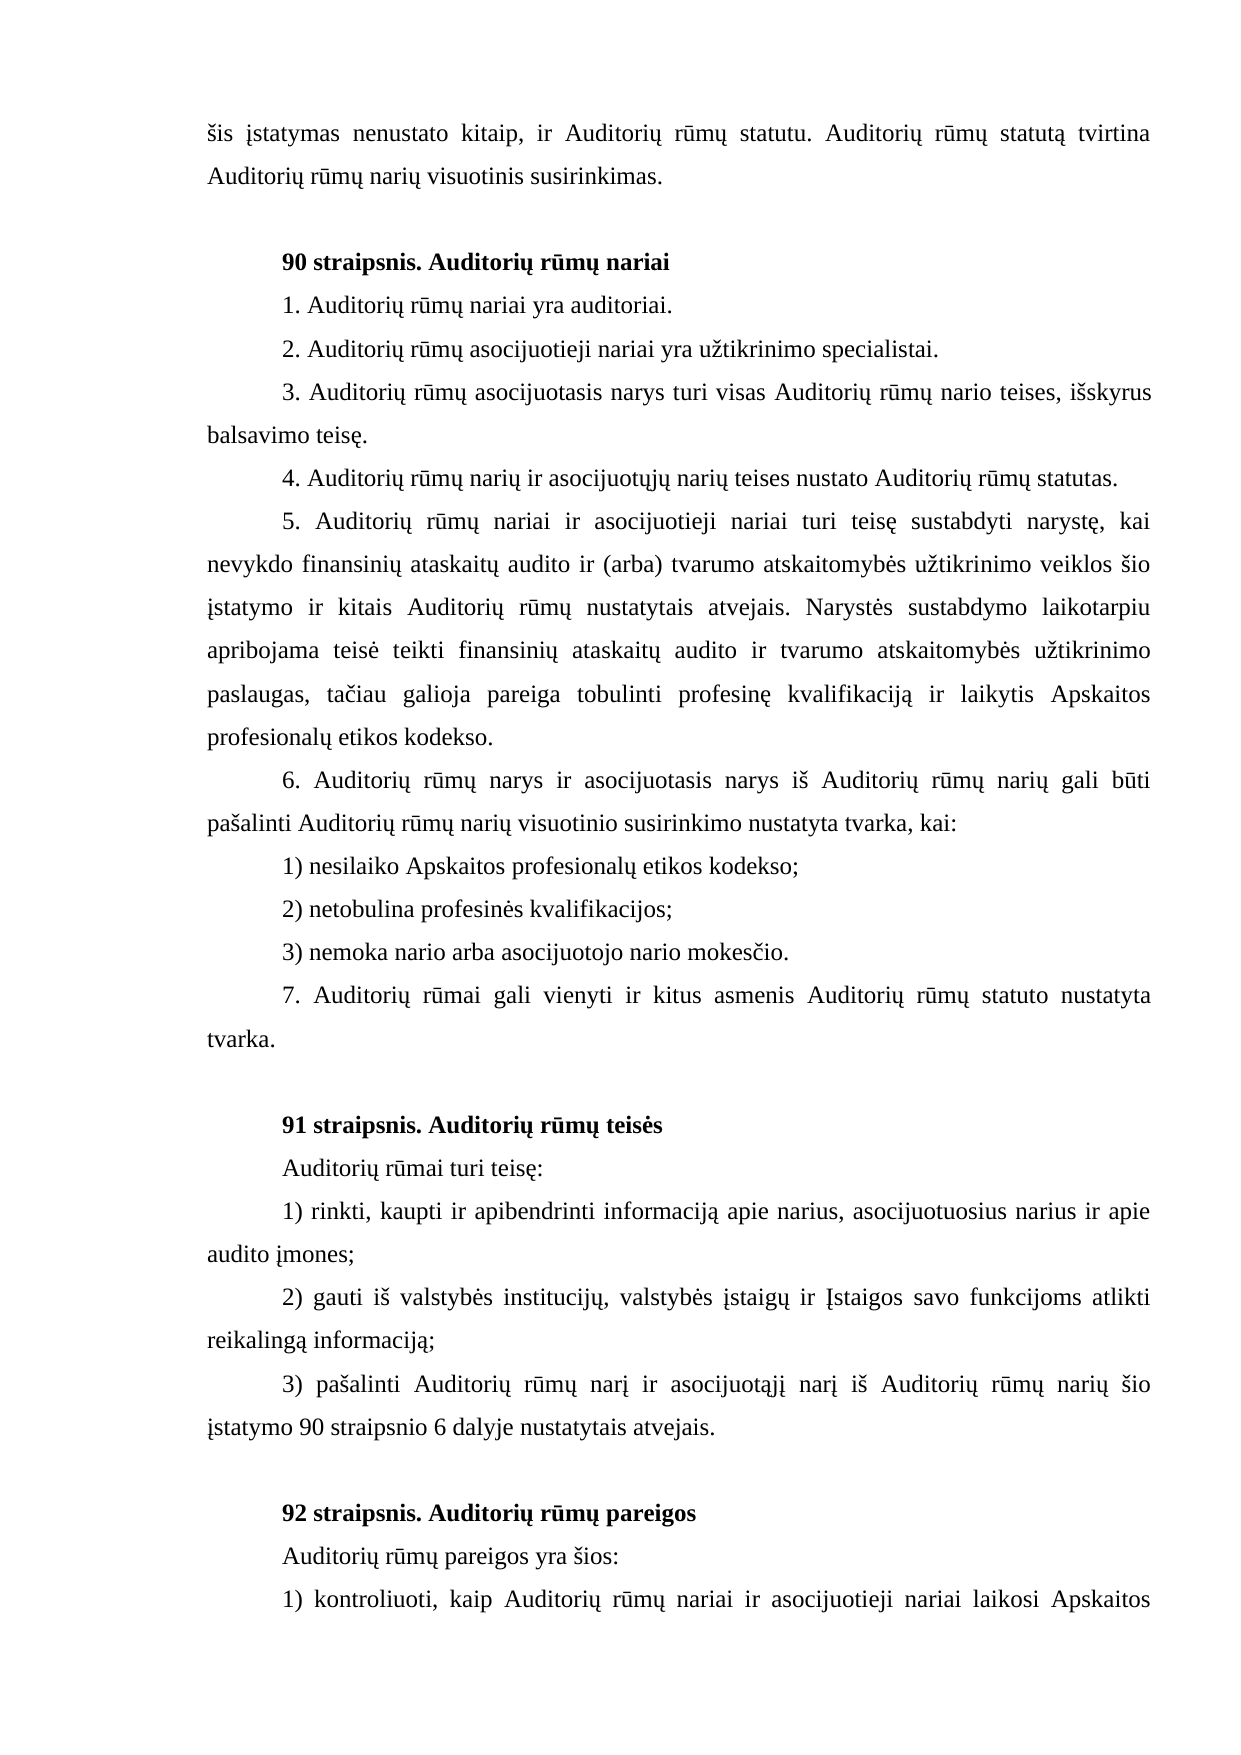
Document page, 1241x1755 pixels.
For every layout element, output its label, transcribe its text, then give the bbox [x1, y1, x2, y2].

text Auditorių rūmų pareigos yra šios: [207, 1541, 1152, 1570]
text 90 straipsnis. Auditorių rūmų nariai [207, 247, 1152, 276]
text 6. Auditorių rūmų narys ir asocijuotasis narys iš Auditorių rūmų narių gali būti pašalinti Auditorių rūmų narių visuotinio susirinkimo nustatyta tvarka, kai: [207, 765, 1152, 837]
text 2) netobulina profesinės kvalifikacijos; [207, 894, 1152, 923]
text 2) gauti iš valstybės institucijų, valstybės įstaigų ir Įstaigos savo funkcijoms atlikti reikalingą informaciją; [207, 1282, 1152, 1354]
text 1) nesilaiko Apskaitos profesionalų etikos kodekso; [207, 851, 1152, 880]
text 2. Auditorių rūmų asocijuotieji nariai yra užtikrinimo specialistai. [207, 334, 1152, 362]
text 3) pašalinti Auditorių rūmų narį ir asocijuotąjį narį iš Auditorių rūmų narių šio įstatymo 90 straipsnio 6 dalyje nustatytais atvejais. [207, 1369, 1152, 1441]
text 5. Auditorių rūmų nariai ir asocijuotieji nariai turi teisę sustabdyti narystę, kai nevykdo finansinių ataskaitų audito ir (arba) tvarumo atskaitomybės užtikrinimo veiklos šio įstatymo ir kitais Auditorių rūmų nustatytais atvejais. Narystės sustabdymo laikotarpiu apribojama teisė teikti finansinių ataskaitų audito ir tvarumo atskaitomybės užtikrinimo paslaugas, tačiau galioja pareiga tobulinti profesinę kvalifikaciją ir laikytis Apskaitos profesionalų etikos kodekso. [207, 506, 1152, 751]
text 1. Auditorių rūmų nariai yra auditoriai. [207, 291, 1152, 319]
text 7. Auditorių rūmai gali vienyti ir kitus asmenis Auditorių rūmų statuto nustatyta tvarka. [207, 981, 1152, 1052]
text 91 straipsnis. Auditorių rūmų teisės [207, 1110, 1152, 1139]
text 4. Auditorių rūmų narių ir asocijuotųjų narių teises nustato Auditorių rūmų statutas. [207, 463, 1152, 492]
text šis įstatymas nenustato kitaip, ir Auditorių rūmų statutu. Auditorių rūmų statutą tvirtina Auditorių rūmų narių visuotinis susirinkimas. [207, 118, 1152, 190]
text Auditorių rūmai turi teisę: [207, 1153, 1152, 1182]
text 92 straipsnis. Auditorių rūmų pareigos [207, 1498, 1152, 1527]
text 3. Auditorių rūmų asocijuotasis narys turi visas Auditorių rūmų nario teises, išskyrus balsavimo teisę. [207, 377, 1152, 449]
text 3) nemoka nario arba asocijuotojo nario mokesčio. [207, 937, 1152, 966]
text 1) kontroliuoti, kaip Auditorių rūmų nariai ir asocijuotieji nariai laikosi Apskaitos [207, 1584, 1152, 1613]
text 1) rinkti, kaupti ir apibendrinti informaciją apie narius, asocijuotuosius narius ir apie audito įmones; [207, 1196, 1152, 1268]
